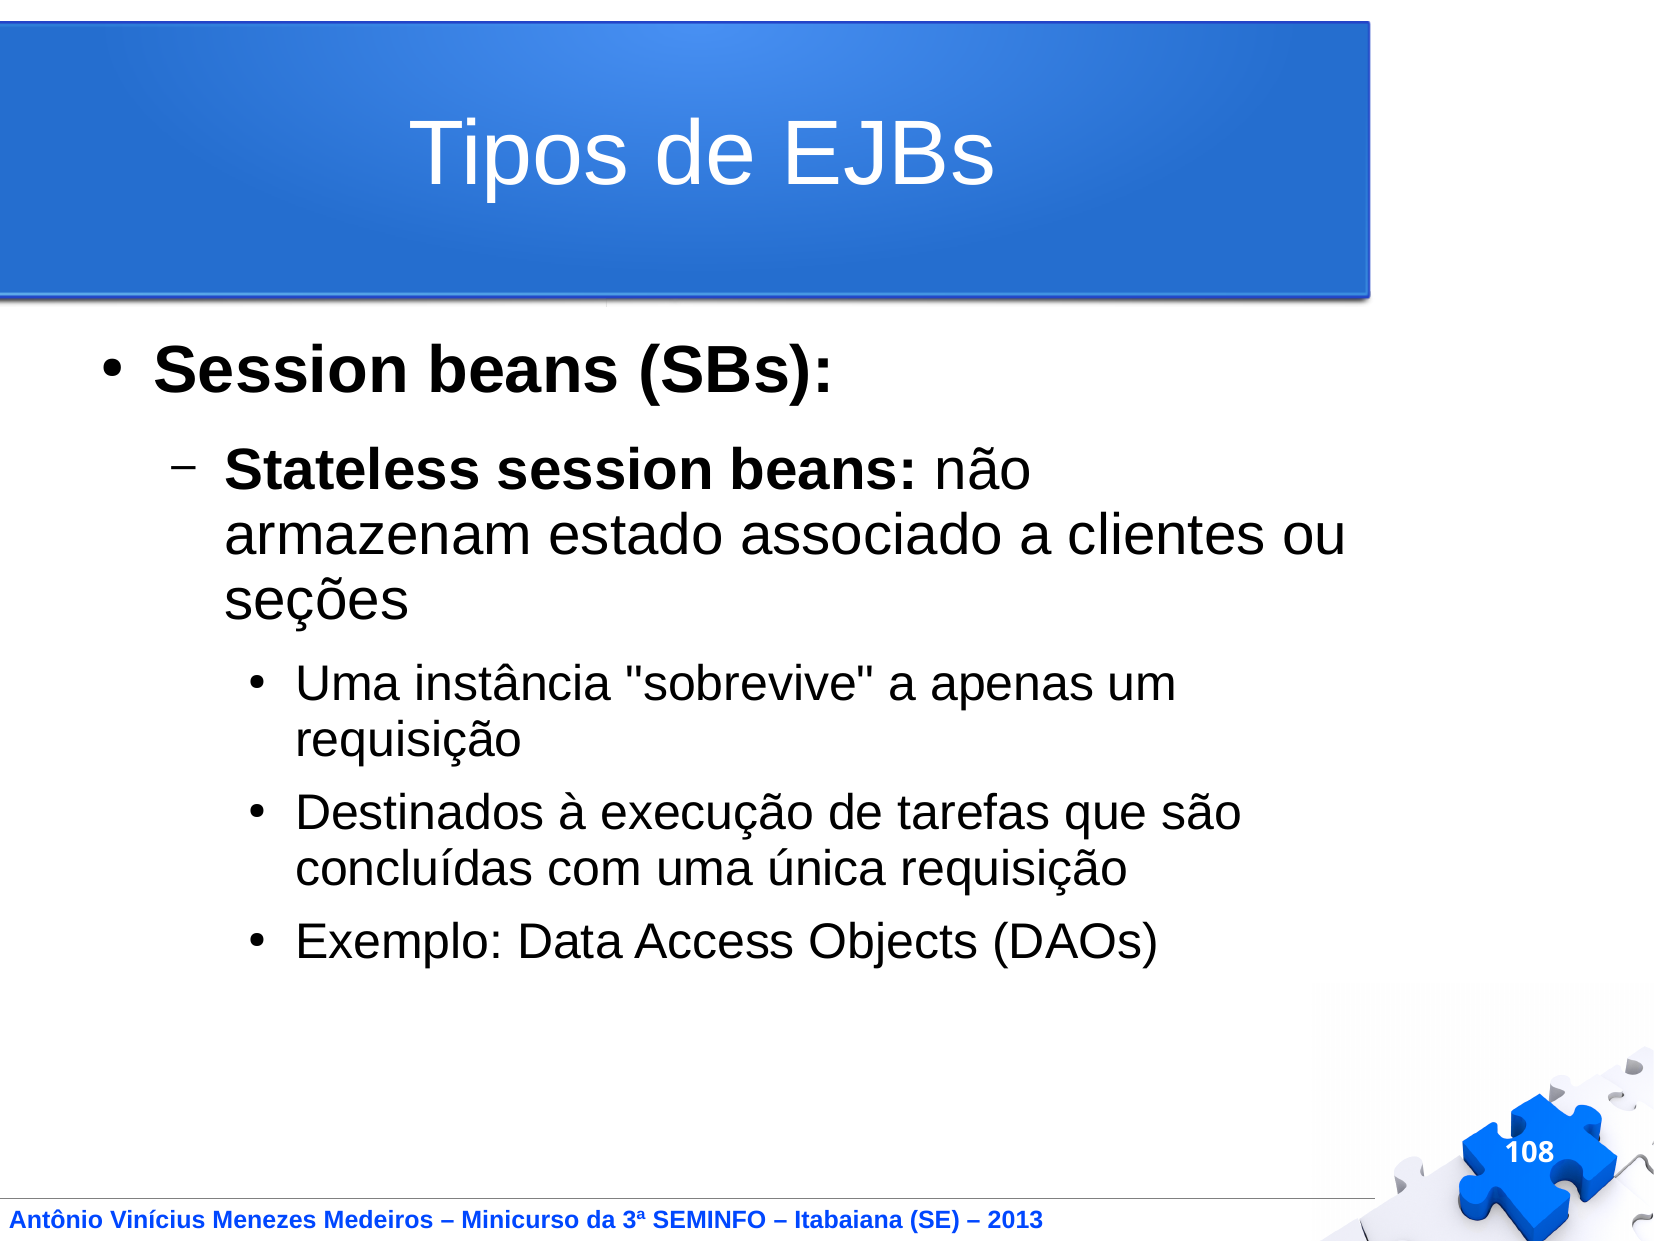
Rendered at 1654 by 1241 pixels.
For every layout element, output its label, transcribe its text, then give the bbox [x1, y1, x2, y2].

picture [1311, 983, 1654, 1241]
picture [0, 21, 1375, 307]
title Tipos de EJBs [82, 49, 1323, 257]
list Session beans (SBs): Stateless session beans: não armazenam estado associado a clientes ou seções Uma instância "sobrevive" a apenas um requisição Destinados à execução de tarefas que são concluídas com uma única requisição Exemplo: Data Access Objects (DAOs) [82, 332, 1356, 1182]
